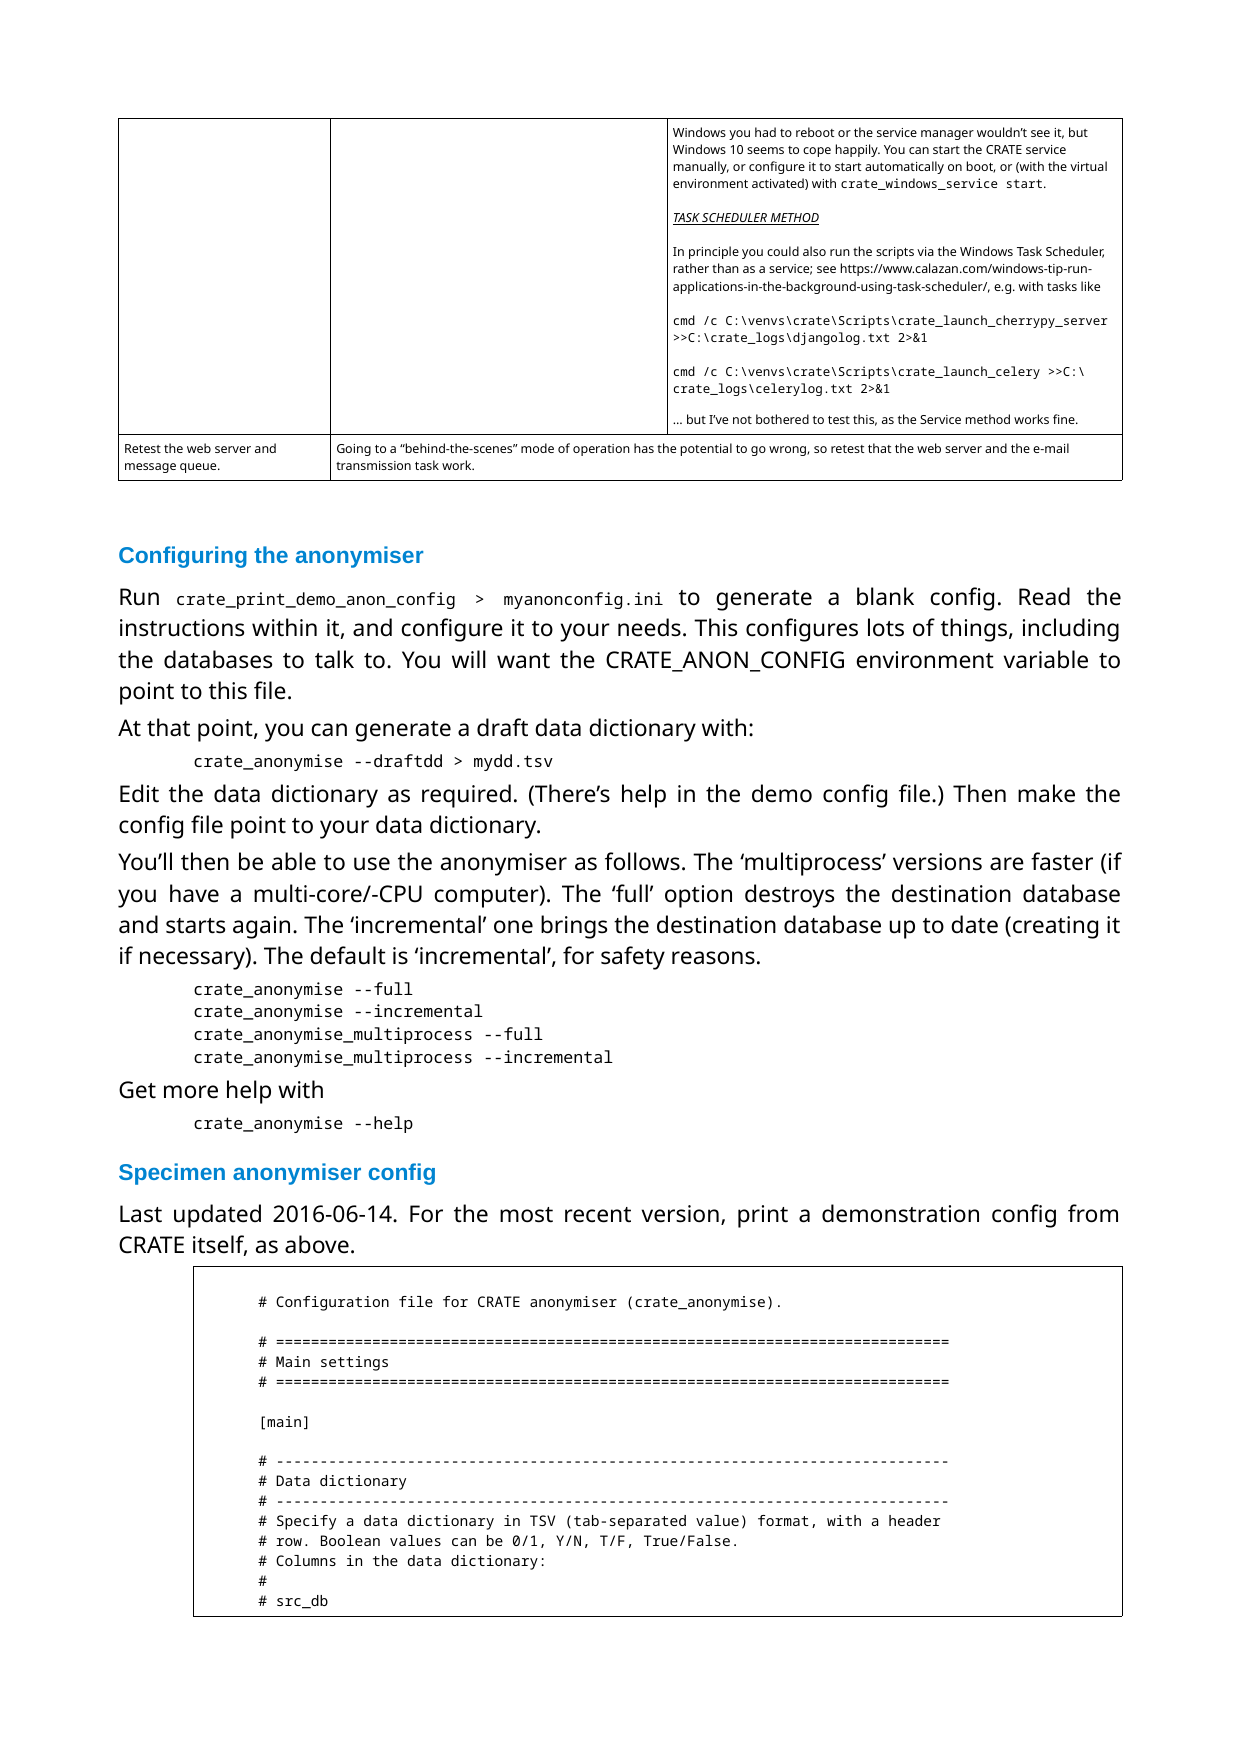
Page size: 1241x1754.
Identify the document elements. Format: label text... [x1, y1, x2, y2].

text crate_anonymise_multiprocess --incremental [177, 1045, 1122, 1068]
text At that point, you can generate a draft data dictionary with: [118, 712, 1122, 743]
table_header # Configuration file for CRATE anonymiser (crate_anonymise). # ============================================================================= # Main settings # ============================================================================= [main] # ----------------------------------------------------------------------------- # Data dictionary # ----------------------------------------------------------------------------- # Specify a data dictionary in TSV (tab-separated value) format, with a header # row. Boolean values can be 0/1, Y/N, T/F, True/False. # Columns in the data dictionary: # # src_db [194, 1267, 1122, 1616]
text crate_anonymise --draftdd > mydd.tsv [177, 749, 1122, 772]
text Last updated 2016-06-14. For the most recent version, print a demonstration config from CRATE itself, as above. [118, 1198, 1122, 1260]
table_cell Windows you had to reboot or the service manager wouldn’t see it, but Windows 10 seems to cope happily. You can start the CRATE service manually, or configure it to start automatically on boot, or (with the virtual environment activated) with crate_windows_service start. TASK SCHEDULER METHOD In principle you could also run the scripts via the Windows Task Scheduler, rather than as a service; see https://www.calazan.com/windows-tip-run-applications-in-the-background-using-task-scheduler/, e.g. with tasks like cmd /c C:\venvs\crate\Scripts\crate_launch_cherrypy_server >>C:\crate_logs\djangolog.txt 2>&1 cmd /c C:\venvs\crate\Scripts\crate_launch_celery >>C:\crate_logs\celerylog.txt 2>&1 … but I’ve not bothered to test this, as the Service method works fine. [668, 119, 1122, 434]
table_cell [331, 119, 667, 434]
text crate_anonymise_multiprocess --full [177, 1023, 1122, 1045]
text Run crate_print_demo_anon_config > myanonconfig.ini to generate a blank config. Read the instructions within it, and configure it to your needs. This configures lots of things, including the databases to talk to. You will want the CRATE_ANON_CONFIG environment variable to point to this file. [118, 581, 1122, 706]
text Get more help with [118, 1074, 1122, 1105]
text crate_anonymise --full [177, 977, 1122, 1000]
text Edit the data dictionary as required. (There’s help in the demo config file.) Then make the config file point to your data dictionary. [118, 778, 1122, 840]
subtitle Specimen anonymiser config [118, 1159, 1122, 1185]
text crate_anonymise --incremental [177, 1000, 1122, 1023]
text crate_anonymise --help [177, 1111, 1122, 1134]
text You’ll then be able to use the anonymiser as follows. The ‘multiprocess’ versions are faster (if you have a multi-core/-CPU computer). The ‘full’ option destroys the destination database and starts again. The ‘incremental’ one brings the destination database up to date (creating it if necessary). The default is ‘incremental’, for safety reasons. [118, 846, 1122, 971]
subtitle Configuring the anonymiser [118, 542, 1122, 569]
table_cell Going to a “behind-the-scenes” mode of operation has the potential to go wrong, so retest that the web server and the e-mail transmission task work. [331, 435, 1122, 480]
table_cell [119, 119, 330, 434]
table_cell Retest the web server and message queue. [119, 435, 330, 480]
